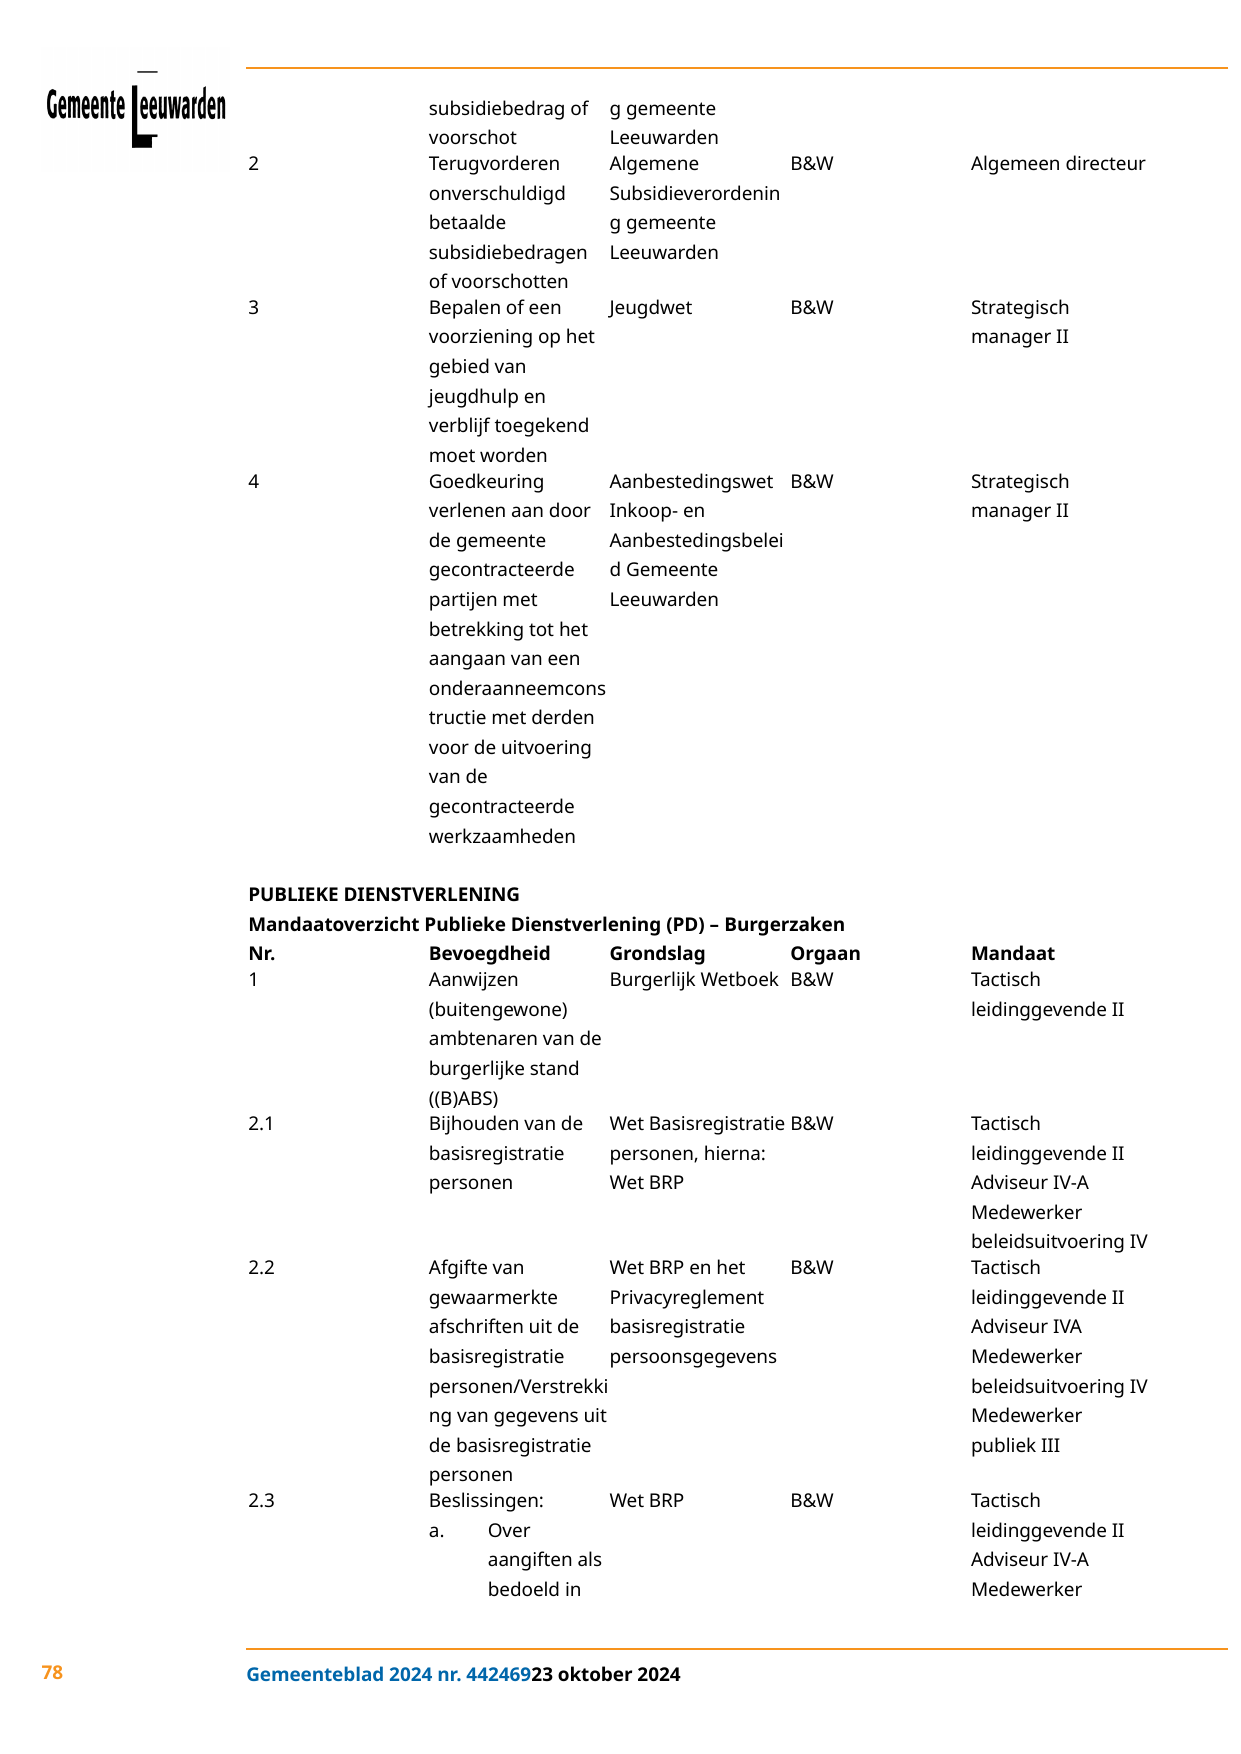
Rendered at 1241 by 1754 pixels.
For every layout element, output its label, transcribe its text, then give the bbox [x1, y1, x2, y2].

table_cell Tactisch leidinggevende II Adviseur IVA Medewerker beleidsuitvoering IV Medewerker publiek III [971, 1255, 1152, 1487]
table_cell Burgerlijk Wetboek [609, 966, 790, 1110]
table_cell B&W [790, 150, 971, 294]
table_cell Strategisch manager II [971, 294, 1152, 468]
table_cell Tactisch leidinggevende II Adviseur IV-A Medewerker [971, 1487, 1152, 1602]
table_cell Terugvorderen onverschuldigd betaalde subsidiebedragen of voorschotten [429, 150, 609, 294]
table_header Mandaat [971, 941, 1152, 966]
table_cell Algemeen directeur [971, 150, 1152, 294]
table_cell Bepalen of een voorziening op het gebied van jeugdhulp en verblijf toegekend moet worden [429, 294, 609, 468]
table_cell B&W [790, 966, 971, 1110]
table_cell Wet Basisregistratie personen, hierna: Wet BRP [609, 1110, 790, 1254]
table_cell g gemeente Leeuwarden [609, 95, 790, 150]
table_cell B&W [790, 468, 971, 848]
table_cell 3 [248, 294, 429, 468]
table_header Grondslag [609, 941, 790, 966]
table_cell B&W [790, 1487, 971, 1602]
table_cell Jeugdwet [609, 294, 790, 468]
table_cell [248, 95, 429, 150]
table_cell B&W [790, 1110, 971, 1254]
table_cell 2.1 [248, 1110, 429, 1254]
table_cell Wet BRP [609, 1487, 790, 1602]
table_cell Algemene Subsidieverordening gemeente Leeuwarden [609, 150, 790, 294]
text Mandaatoverzicht Publieke Dienstverlening (PD) – Burgerzaken [248, 911, 1152, 937]
table_cell [790, 95, 971, 150]
table_cell Beslissingen: Over aangiften als bedoeld in [429, 1487, 609, 1602]
table_cell Aanbestedingswet Inkoop- en Aanbestedingsbeleid Gemeente Leeuwarden [609, 468, 790, 848]
table_cell 4 [248, 468, 429, 848]
table_cell 2 [248, 150, 429, 294]
table_cell Wet BRP en het Privacyreglement basisregistratie persoonsgegevens [609, 1255, 790, 1487]
table_cell B&W [790, 294, 971, 468]
text PUBLIEKE DIENSTVERLENING [248, 881, 1152, 907]
table_cell subsidiebedrag of voorschot [429, 95, 609, 150]
table_header Orgaan [790, 941, 971, 966]
table_cell Strategisch manager II [971, 468, 1152, 848]
picture [41, 47, 231, 172]
table_cell 2.2 [248, 1255, 429, 1487]
table_cell Tactisch leidinggevende II [971, 966, 1152, 1110]
table_cell Aanwijzen (buitengewone) ambtenaren van de burgerlijke stand ((B)ABS) [429, 966, 609, 1110]
table_cell B&W [790, 1255, 971, 1487]
table_cell [971, 95, 1152, 150]
table_header Bevoegdheid [429, 941, 609, 966]
table_cell Bijhouden van de basisregistratie personen [429, 1110, 609, 1254]
table_cell Goedkeuring verlenen aan door de gemeente gecontracteerde partijen met betrekking tot het aangaan van een onderaanneemconstructie met derden voor de uitvoering van de gecontracteerde werkzaamheden [429, 468, 609, 848]
table_cell 2.3 [248, 1487, 429, 1602]
table_header Nr. [248, 941, 429, 966]
table_cell Afgifte van gewaarmerkte afschriften uit de basisregistratie personen/Verstrekking van gegevens uit de basisregistratie personen [429, 1255, 609, 1487]
table_cell Tactisch leidinggevende II Adviseur IV-A Medewerker beleidsuitvoering IV [971, 1110, 1152, 1254]
table_cell 1 [248, 966, 429, 1110]
